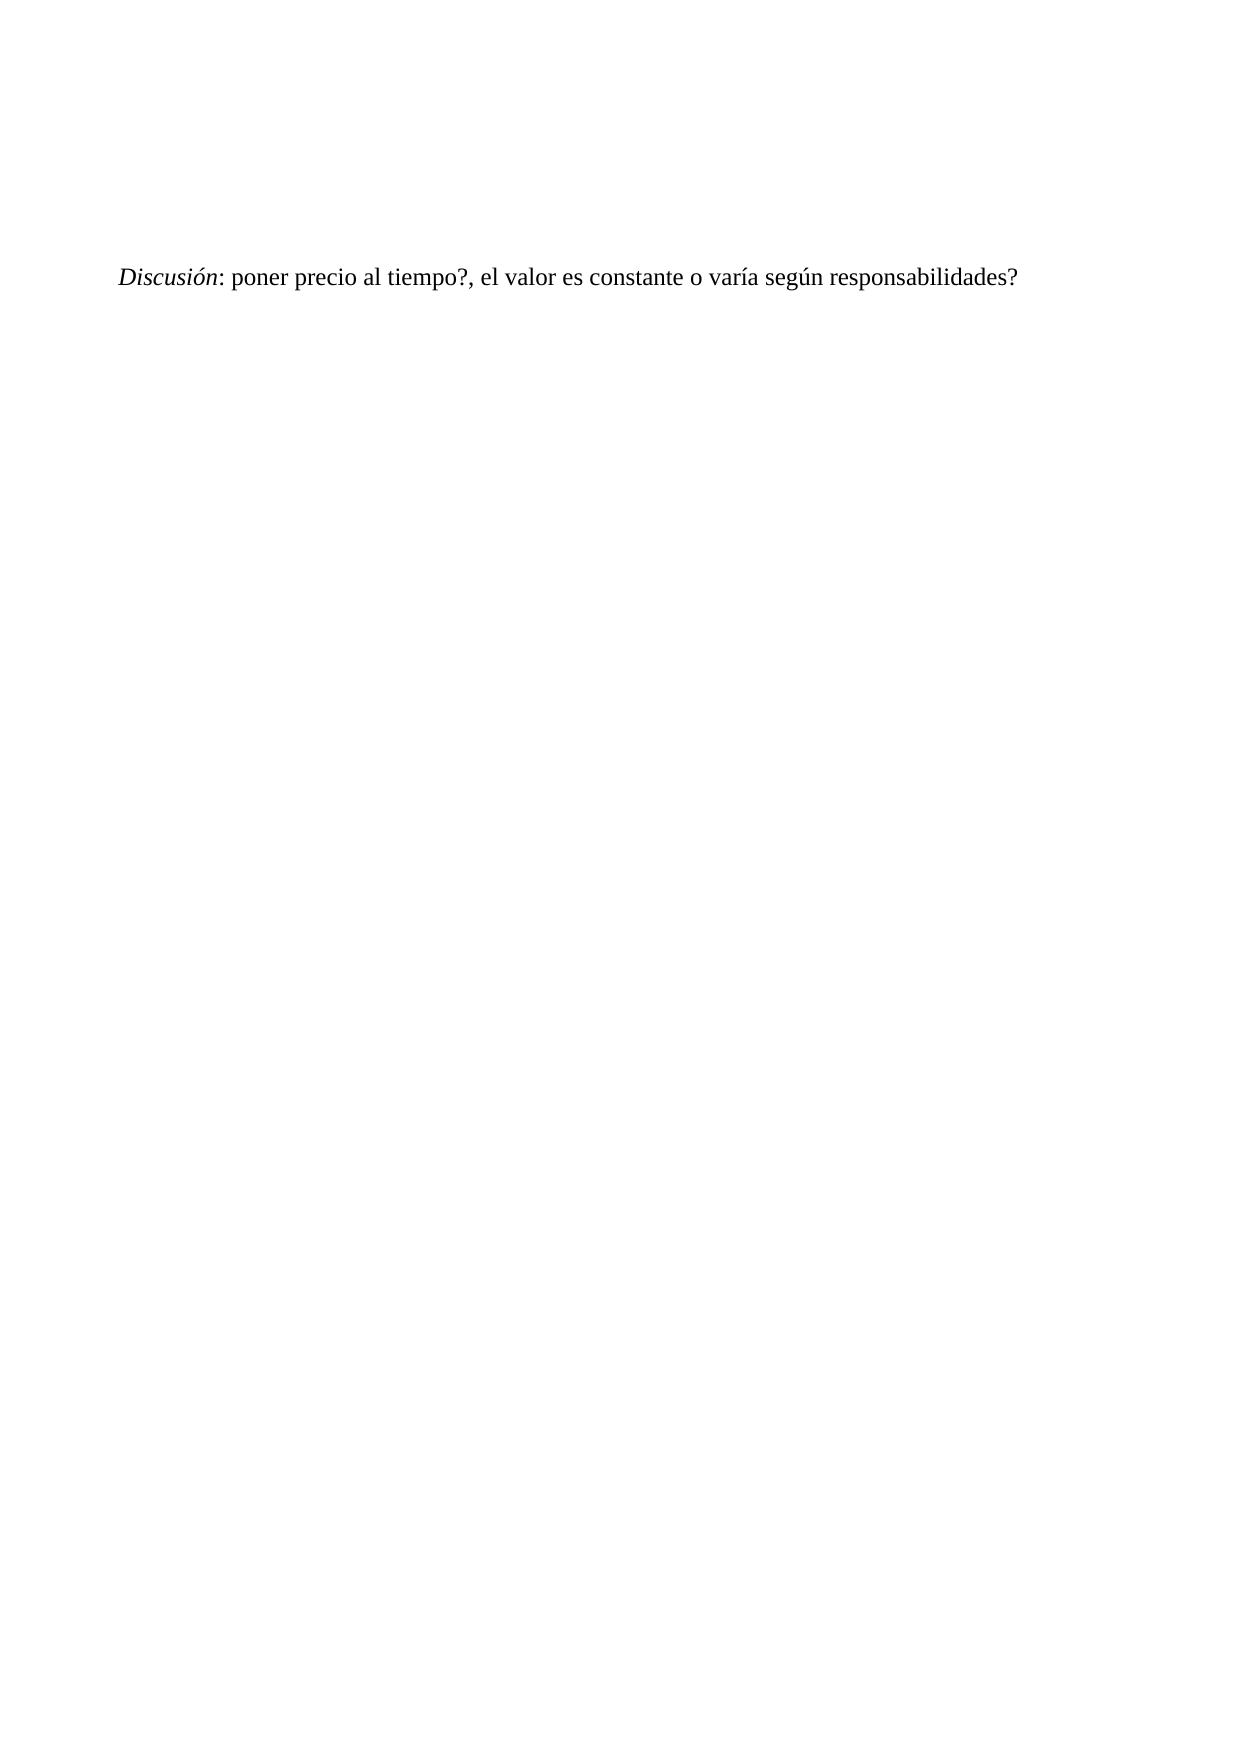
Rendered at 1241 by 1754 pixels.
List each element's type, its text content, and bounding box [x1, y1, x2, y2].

text Discusión: poner precio al tiempo?, el valor es constante o varía según responsabilidades? [118, 262, 1122, 291]
